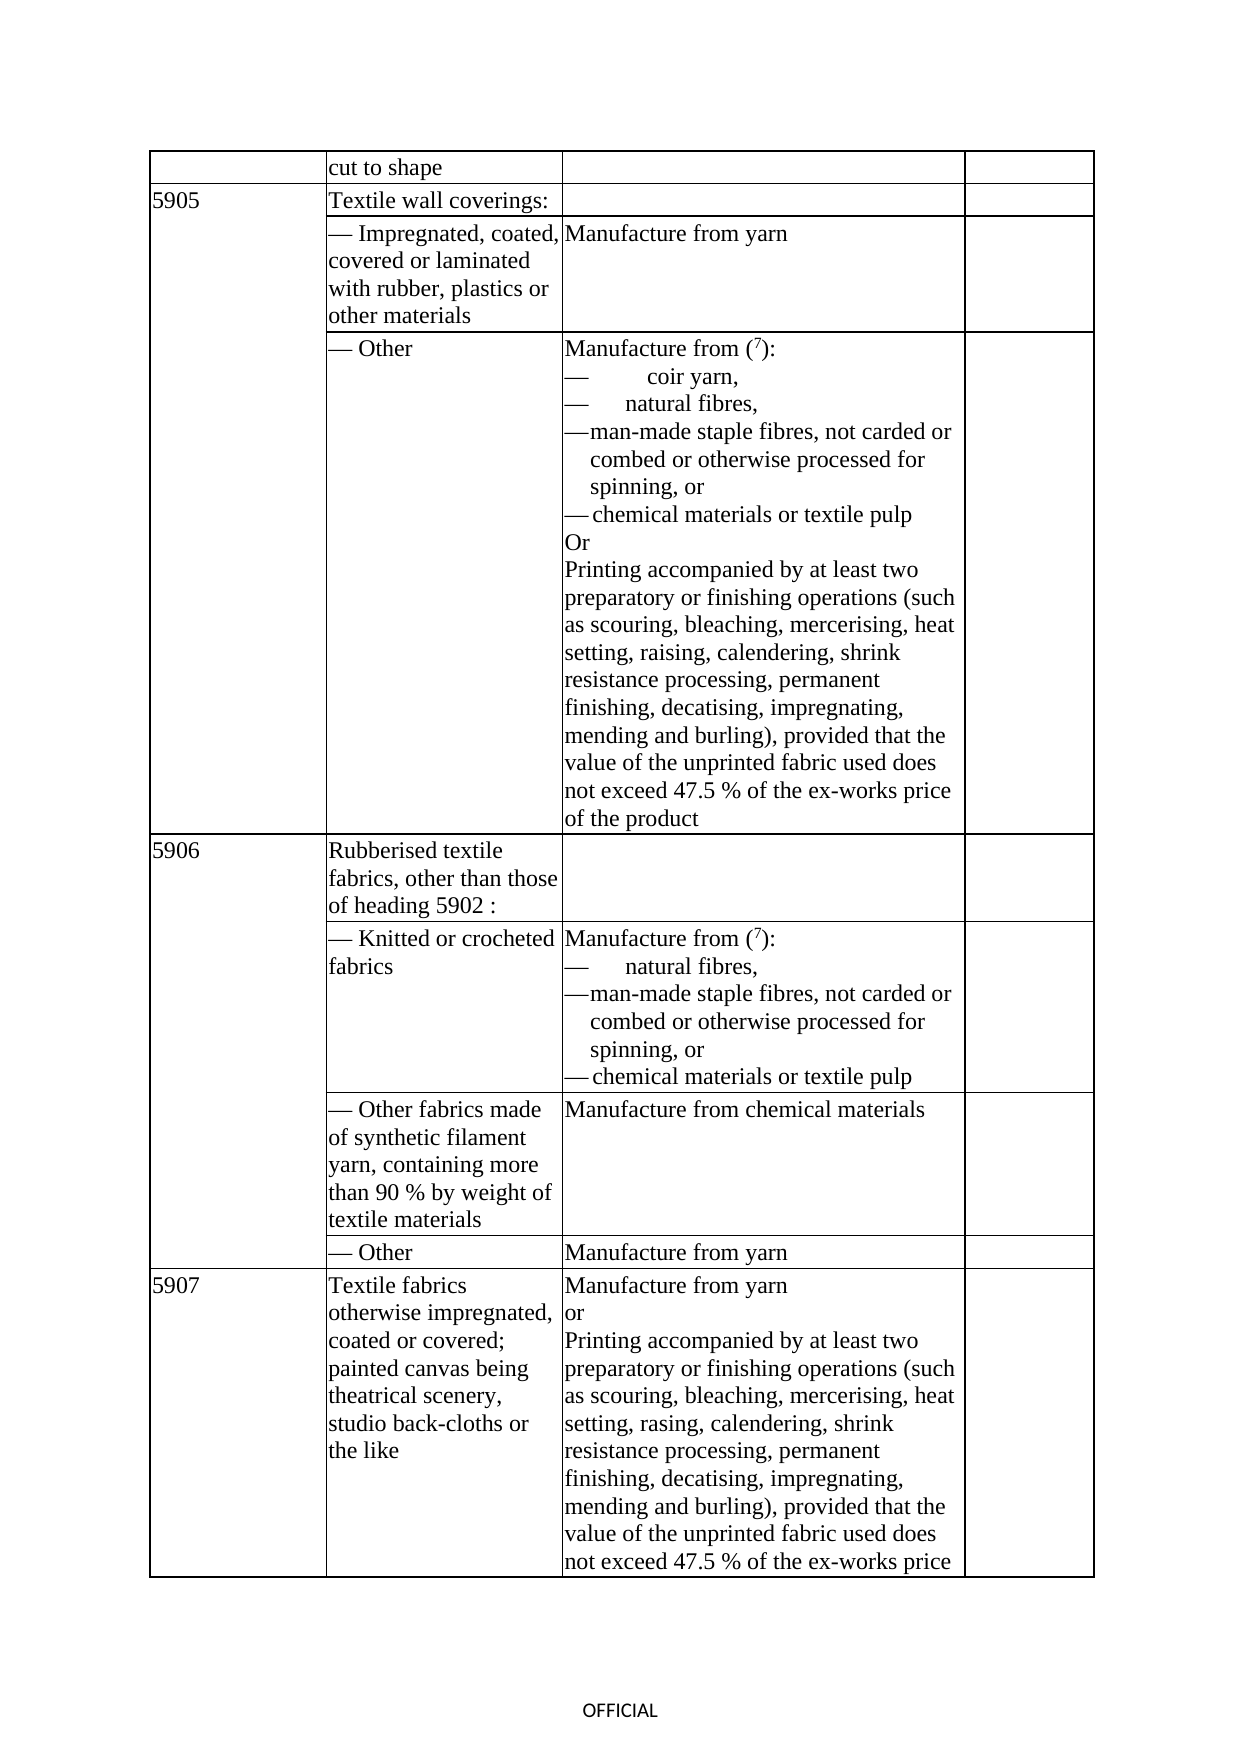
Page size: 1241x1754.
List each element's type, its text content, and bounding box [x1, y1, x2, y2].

table_cell [966, 1093, 1093, 1235]
table_cell [966, 333, 1093, 833]
table_header — [564, 362, 647, 389]
table_cell [966, 1269, 1093, 1576]
table_header — [564, 500, 592, 527]
table_header — [564, 979, 590, 1062]
table_header — [564, 390, 625, 417]
table_cell [563, 184, 964, 215]
table_header natural fibres, [625, 952, 963, 979]
table_cell Manufacture from (7): [563, 922, 964, 1092]
table_header chemical materials or textile pulp [592, 500, 963, 527]
table_cell — Impregnated, coated, covered or laminated with rubber, plastics or other materials [327, 217, 562, 331]
table_cell [966, 835, 1093, 921]
table_cell [151, 152, 326, 183]
table_cell — Knitted or crocheted fabrics [327, 922, 562, 1092]
table_header coir yarn, [647, 362, 963, 389]
table_header man-made staple fibres, not carded or combed or otherwise processed for spinning, or [590, 979, 963, 1062]
table_header — [564, 1062, 592, 1090]
table_cell cut to shape [327, 152, 562, 183]
table_cell Textile fabrics otherwise impregnated, coated or covered; painted canvas being theatrical scenery, studio back-cloths or the like [327, 1269, 562, 1576]
table_cell — Other [327, 333, 562, 833]
table_header — [564, 417, 590, 500]
table_cell Manufacture from (7): Or Printing accompanied by at least two preparatory or finishing operations (such as scouring, bleaching, mercerising, heat setting, raising, calendering, shrink resistance processing, permanent finishing, decatising, impregnating, mending and burling), provided that the value of the unprinted fabric used does not exceed 47.5 % of the ex-works price of the product [563, 333, 964, 833]
table_cell [563, 152, 964, 183]
table_cell Manufacture from chemical materials [563, 1093, 964, 1235]
table_header natural fibres, [625, 390, 963, 417]
table_cell Manufacture from yarn [563, 1236, 964, 1267]
table_header chemical materials or textile pulp [592, 1062, 963, 1090]
table_cell Rubberised textile fabrics, other than those of heading 5902 : [327, 835, 562, 921]
table_header man-made staple fibres, not carded or combed or otherwise processed for spinning, or [590, 417, 963, 500]
table_cell — Other fabrics made of synthetic filament yarn, containing more than 90 % by weight of textile materials [327, 1093, 562, 1235]
table_cell [966, 217, 1093, 331]
table_cell Manufacture from yarn [563, 217, 964, 331]
table_header — [564, 952, 625, 979]
table_cell [966, 184, 1093, 215]
table_cell [966, 922, 1093, 1092]
table_cell Manufacture from yarn or Printing accompanied by at least two preparatory or finishing operations (such as scouring, bleaching, mercerising, heat setting, rasing, calendering, shrink resistance processing, permanent finishing, decatising, impregnating, mending and burling), provided that the value of the unprinted fabric used does not exceed 47.5 % of the ex-works price [563, 1269, 964, 1576]
table_cell [966, 152, 1093, 183]
table_cell [563, 835, 964, 921]
table_cell 5907 [151, 1269, 326, 1576]
table_cell 5906 [151, 835, 326, 1267]
table_cell Textile wall coverings: [327, 184, 562, 215]
table_cell [966, 1236, 1093, 1267]
table_cell — Other [327, 1236, 562, 1267]
table_cell 5905 [151, 184, 326, 833]
